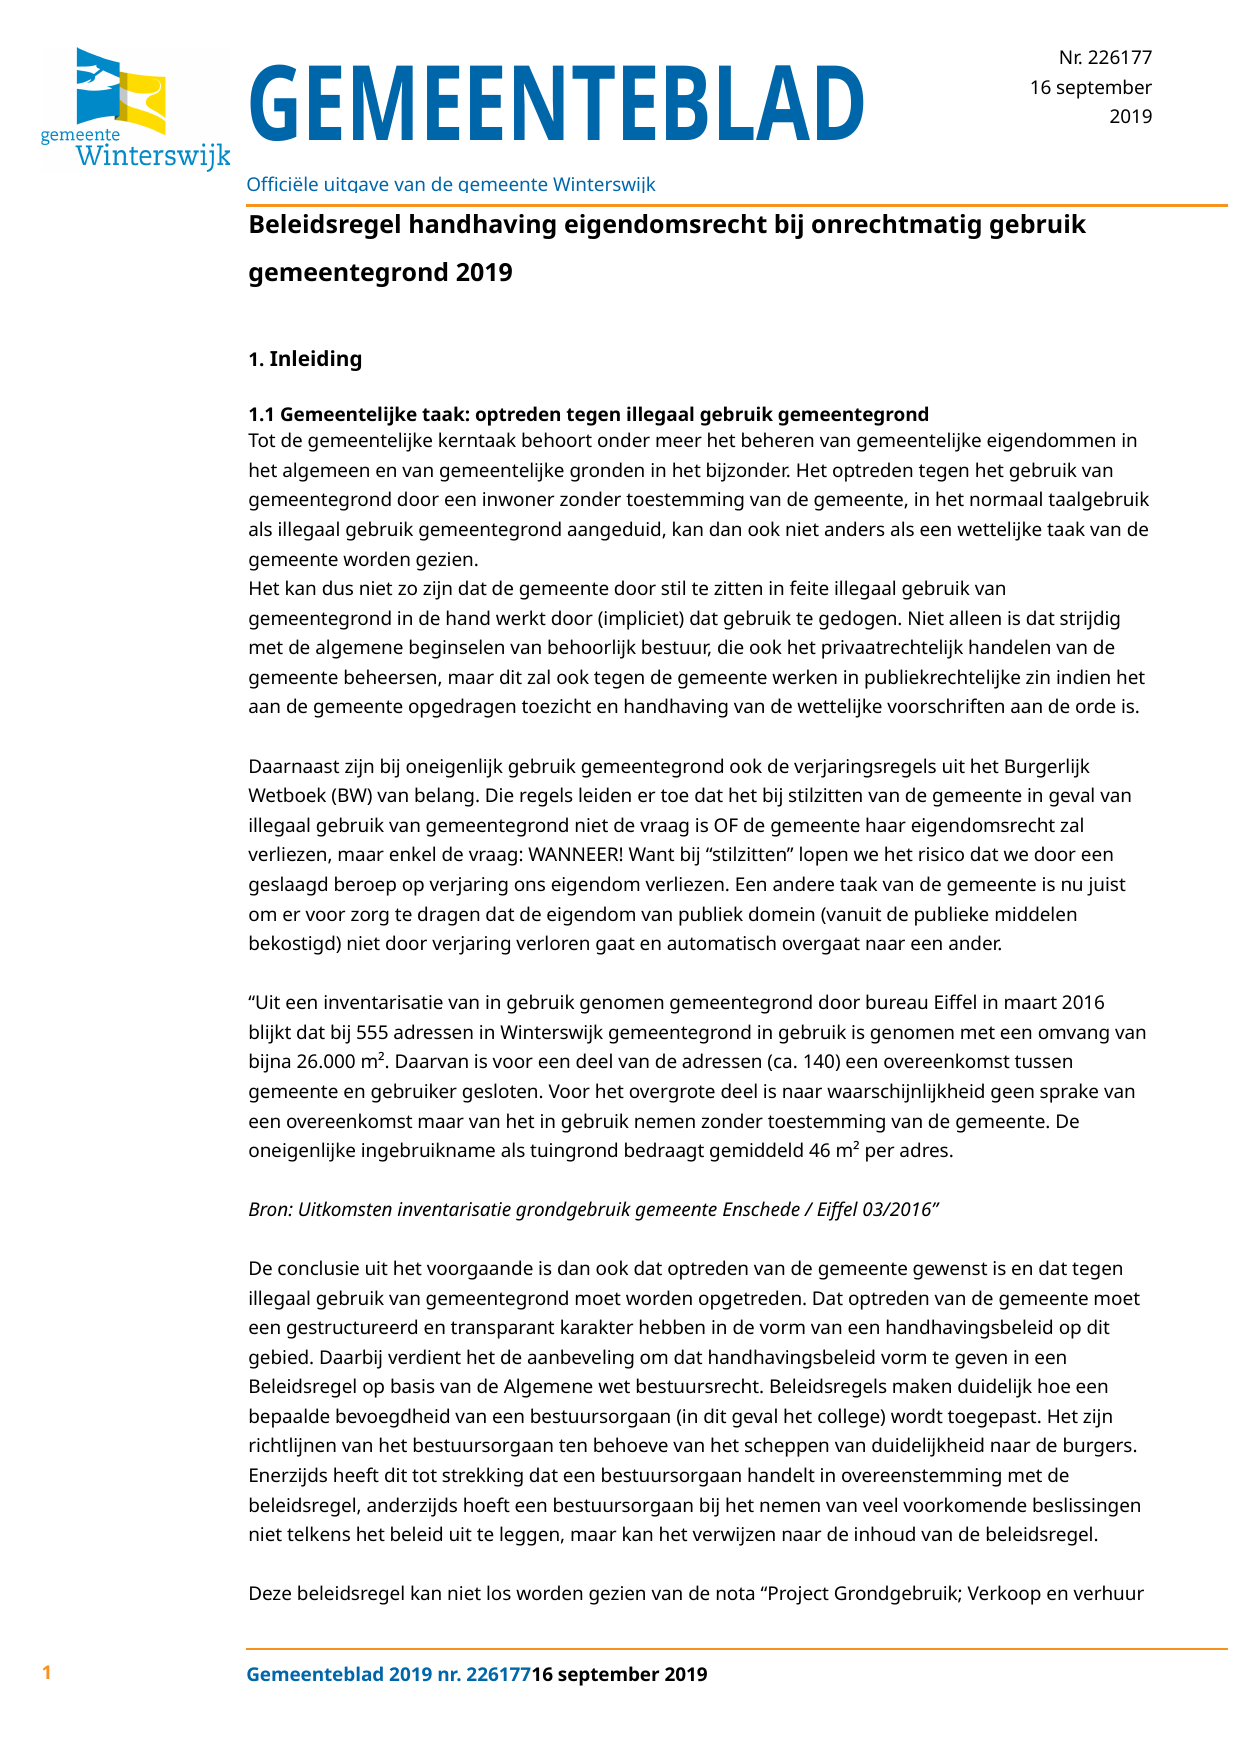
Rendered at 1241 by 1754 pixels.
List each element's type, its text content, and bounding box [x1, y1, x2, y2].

text Deze beleidsregel kan niet los worden gezien van de nota “Project Grondgebruik; Verkoop en verhuur [248, 1581, 1152, 1606]
text 1.1 Gemeentelijke taak: optreden tegen illegaal gebruik gemeentegrond [248, 402, 1152, 427]
picture [225, 153, 231, 162]
picture [41, 47, 231, 172]
text De conclusie uit het voorgaande is dan ook dat optreden van de gemeente gewenst is en dat tegen illegaal gebruik van gemeentegrond moet worden opgetreden. Dat optreden van de gemeente moet een gestructureerd en transparant karakter hebben in de vorm van een handhavingsbeleid op dit gebied. Daarbij verdient het de aanbeveling om dat handhavingsbeleid vorm te geven in een Beleidsregel op basis van de Algemene wet bestuursrecht. Beleidsregels maken duidelijk hoe een bepaalde bevoegdheid van een bestuursorgaan (in dit geval het college) wordt toegepast. Het zijn richtlijnen van het bestuursorgaan ten behoeve van het scheppen van duidelijkheid naar de burgers. Enerzijds heeft dit tot strekking dat een bestuursorgaan handelt in overeenstemming met de beleidsregel, anderzijds hoeft een bestuursorgaan bij het nemen van veel voorkomende beslissingen niet telkens het beleid uit te leggen, maar kan het verwijzen naar de inhoud van de beleidsregel. [248, 1255, 1152, 1547]
text Het kan dus niet zo zijn dat de gemeente door stil te zitten in feite illegaal gebruik van gemeentegrond in de hand werkt door (impliciet) dat gebruik te gedogen. Niet alleen is dat strijdig met de algemene beginselen van behoorlijk bestuur, die ook het privaatrechtelijk handelen van de gemeente beheersen, maar dit zal ook tegen de gemeente werken in publiekrechtelijke zin indien het aan de gemeente opgedragen toezicht en handhaving van de wettelijke voorschriften aan de orde is. [248, 575, 1152, 719]
table_header “Uit een inventarisatie van in gebruik genomen gemeentegrond door bureau Eiffel in maart 2016 blijkt dat bij 555 adressen in Winterswijk gemeentegrond in gebruik is genomen met een omvang van bijna 26.000 m². Daarvan is voor een deel van de adressen (ca. 140) een overeenkomst tussen gemeente en gebruiker gesloten. Voor het overgrote deel is naar waarschijnlijkheid geen sprake van een overeenkomst maar van het in gebruik nemen zonder toestemming van de gemeente. De oneigenlijke ingebruikname als tuingrond bedraagt gemiddeld 46 m² per adres. Bron: Uitkomsten inventarisatie grondgebruik gemeente Enschede / Eiffel 03/2016” [248, 990, 1152, 1222]
text Daarnaast zijn bij oneigenlijk gebruik gemeentegrond ook de verjaringsregels uit het Burgerlijk Wetboek (BW) van belang. Die regels leiden er toe dat het bij stilzitten van de gemeente in geval van illegaal gebruik van gemeentegrond niet de vraag is OF de gemeente haar eigendomsrecht zal verliezen, maar enkel de vraag: WANNEER! Want bij “stilzitten” lopen we het risico dat we door een geslaagd beroep op verjaring ons eigendom verliezen. Een andere taak van de gemeente is nu juist om er voor zorg te dragen dat de eigendom van publiek domein (vanuit de publieke middelen bekostigd) niet door verjaring verloren gaat en automatisch overgaat naar een ander. [248, 753, 1152, 956]
text Beleidsregel handhaving eigendomsrecht bij onrechtmatig gebruik gemeentegrond 2019 [248, 207, 1152, 288]
text Tot de gemeentelijke kerntaak behoort onder meer het beheren van gemeentelijke eigendommen in het algemeen en van gemeentelijke gronden in het bijzonder. Het optreden tegen het gebruik van gemeentegrond door een inwoner zonder toestemming van de gemeente, in het normaal taalgebruik als illegaal gebruik gemeentegrond aangeduid, kan dan ook niet anders als een wettelijke taak van de gemeente worden gezien. [248, 427, 1152, 571]
text 1. Inleiding [248, 344, 1152, 372]
